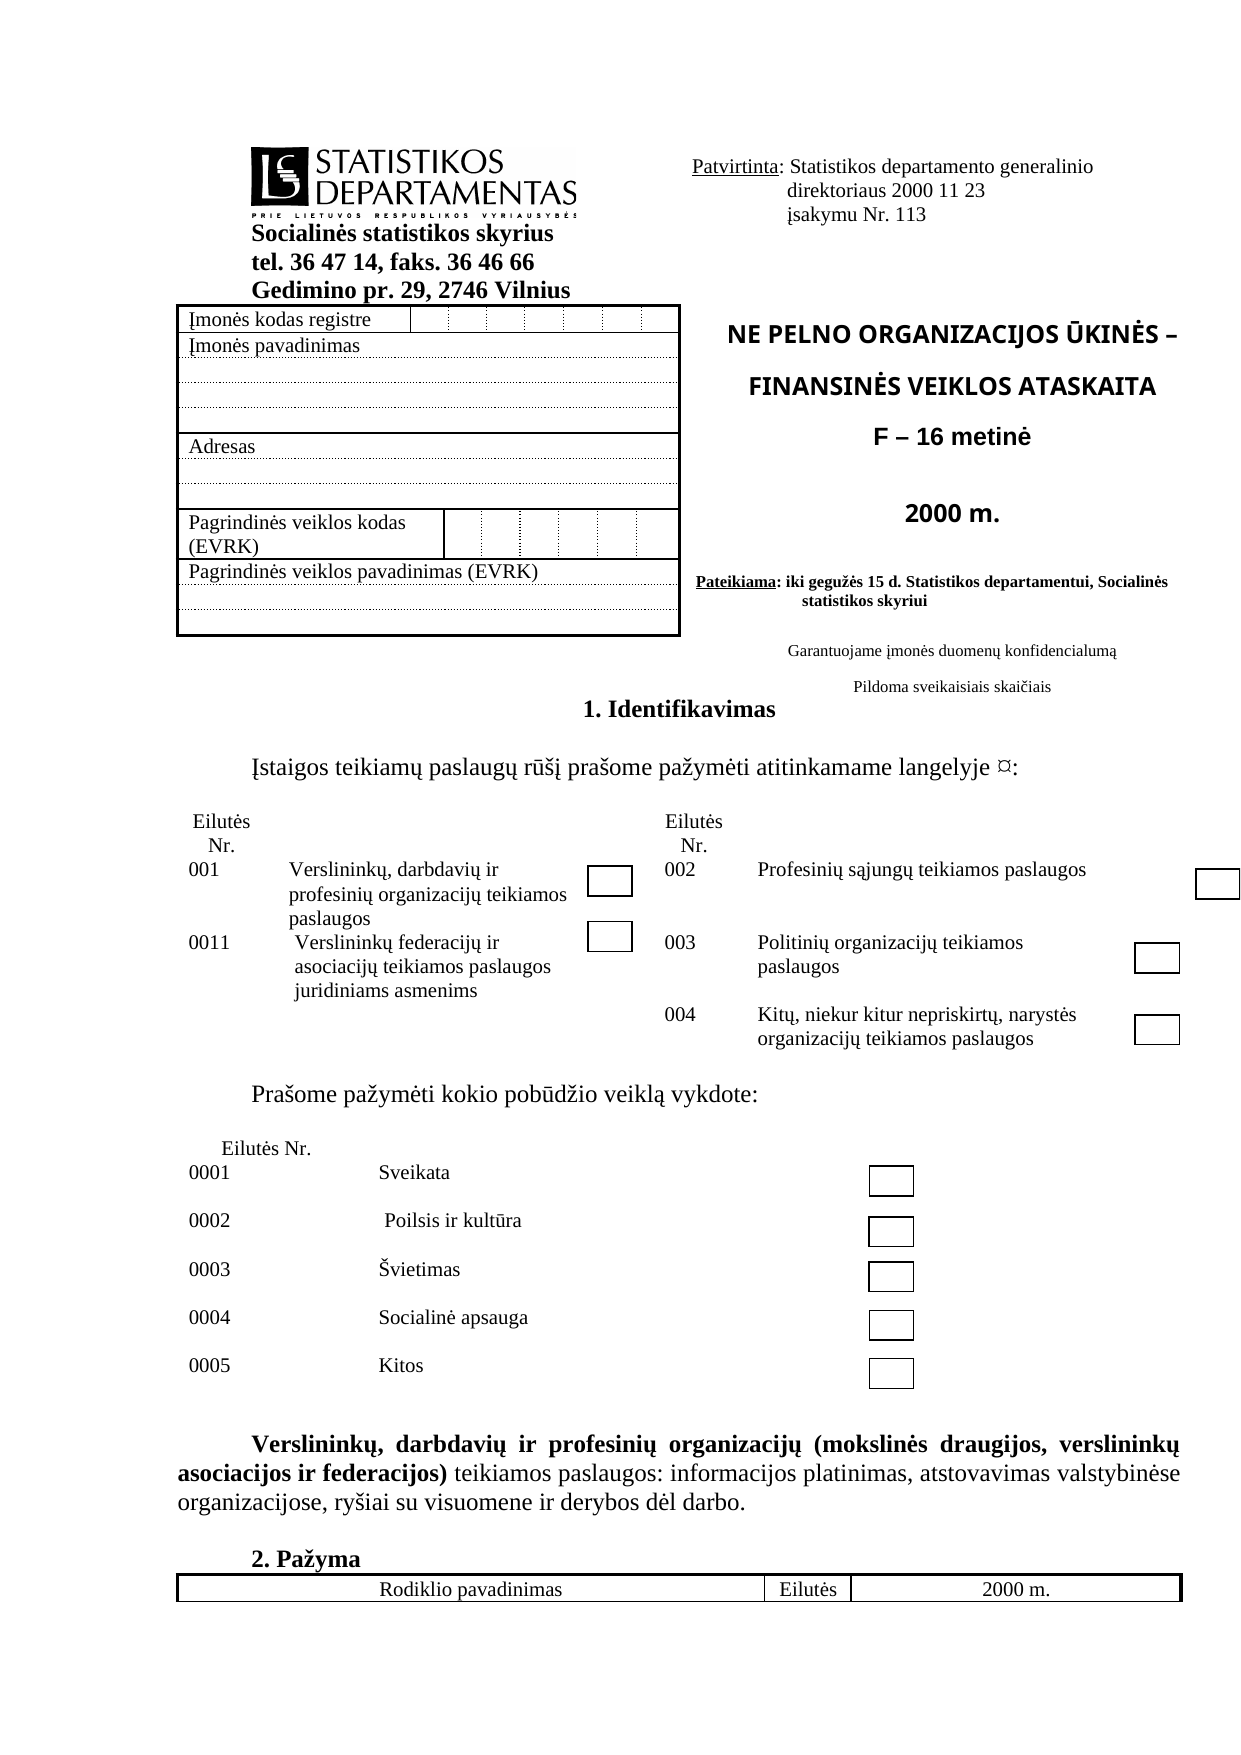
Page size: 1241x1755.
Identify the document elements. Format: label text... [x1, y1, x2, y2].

table_cell Politinių organizacijų teikiamos paslaugos [735, 930, 1113, 1002]
table_cell [581, 930, 653, 1002]
table_cell Kitos [355, 1353, 1028, 1401]
table_cell 0002 [177, 1208, 355, 1256]
table_cell 0011 [177, 930, 266, 1002]
table_cell [445, 510, 482, 558]
table_header [641, 307, 678, 331]
text tel. 36 47 14, faks. 36 46 66 [177, 247, 1181, 275]
table_cell [179, 357, 678, 382]
table_header [602, 307, 641, 331]
table_cell [179, 609, 678, 634]
table_cell Įmonės pavadinimas [179, 333, 678, 357]
table_cell [482, 510, 520, 558]
table_cell [520, 510, 558, 558]
table_header Rodiklio pavadinimas [179, 1576, 764, 1601]
table_cell Poilsis ir kultūra [355, 1208, 1028, 1256]
table_cell [179, 407, 678, 432]
table_cell Kitų, niekur kitur nepriskirtų, narystės organizacijų teikiamos paslaugos [735, 1002, 1113, 1050]
table_cell 001 [177, 858, 266, 929]
table_cell [179, 483, 678, 508]
table_cell [179, 382, 678, 407]
table_cell 0001 [177, 1160, 355, 1208]
table_cell Socialinė apsauga [355, 1305, 1028, 1353]
table_header [735, 809, 1113, 857]
table_cell [177, 1002, 266, 1050]
table_header Eilutės Nr. [177, 809, 266, 857]
table_header Įmonės kodas registre [179, 307, 410, 331]
table_cell [598, 510, 637, 558]
table_header Eilutės Nr. [177, 1136, 355, 1160]
text 1. Identifikavimas [177, 694, 1181, 723]
text Verslininkų, darbdavių ir profesinių organizacijų (mokslinės draugijos, verslininkų asociacijos ir federacijos) teikiamos paslaugos: informacijos platinimas, atstovavimas valstybinėse organizacijose, ryšiai su visuomene ir derybos dėl darbo. [177, 1429, 1181, 1516]
table_header [486, 307, 524, 331]
table_cell 0003 [177, 1256, 355, 1304]
table_cell Adresas [179, 434, 678, 458]
table_cell [179, 584, 678, 608]
table_header [411, 307, 448, 331]
table_header [581, 809, 653, 857]
table_cell Profesinių sąjungų teikiamos paslaugos [735, 858, 1113, 929]
table_cell [1028, 1305, 1181, 1353]
table_cell Pagrindinės veiklos pavadinimas (EVRK) [179, 560, 678, 583]
table_cell Sveikata [355, 1160, 1028, 1208]
table_cell Verslininkų, darbdavių ir profesinių organizacijų teikiamos paslaugos [266, 858, 581, 929]
table_cell [1028, 1160, 1181, 1208]
table_header Eilutės Nr. [653, 809, 734, 857]
table_cell [637, 510, 678, 558]
table_header [525, 307, 563, 331]
text 2. Pažyma [177, 1544, 1181, 1573]
table_header Eilutės [765, 1576, 850, 1601]
table_cell [1113, 930, 1181, 1002]
table_cell [559, 510, 597, 558]
table_cell Pagrindinės veiklos kodas (EVRK) [179, 510, 443, 558]
table_cell 004 [653, 1002, 734, 1050]
table_cell [1028, 1256, 1181, 1304]
text Prašome pažymėti kokio pobūdžio veiklą vykdote: [177, 1079, 1181, 1107]
table_cell 002 [653, 858, 734, 929]
table_header [355, 1136, 1028, 1160]
table_header [563, 307, 602, 331]
table_cell 003 [653, 930, 734, 1002]
table_cell Švietimas [355, 1256, 1028, 1304]
text Įstaigos teikiamų paslaugų rūšį prašome pažymėti atitinkamame langelyje : [177, 752, 1181, 781]
table_cell [581, 1002, 653, 1050]
text Gedimino pr. 29, 2746 Vilnius [177, 275, 1181, 304]
table_cell 0005 [177, 1353, 355, 1401]
table_header 2000 m. [852, 1576, 1179, 1601]
table_cell 0004 [177, 1305, 355, 1353]
table_cell [581, 858, 653, 929]
table_cell Verslininkų federacijų ir asociacijų teikiamos paslaugos juridiniams asmenims [266, 930, 581, 1002]
table_cell [1113, 858, 1181, 929]
table_header [449, 307, 486, 331]
text Socialinės statistikos skyrius [177, 218, 1181, 247]
table_cell [1028, 1353, 1181, 1401]
table_header [1113, 809, 1181, 857]
table_header [1028, 1136, 1181, 1160]
table_cell [1028, 1208, 1181, 1256]
table_cell [266, 1002, 581, 1050]
table_cell [179, 458, 678, 483]
table_cell [1113, 1002, 1181, 1050]
table_header [266, 809, 581, 857]
